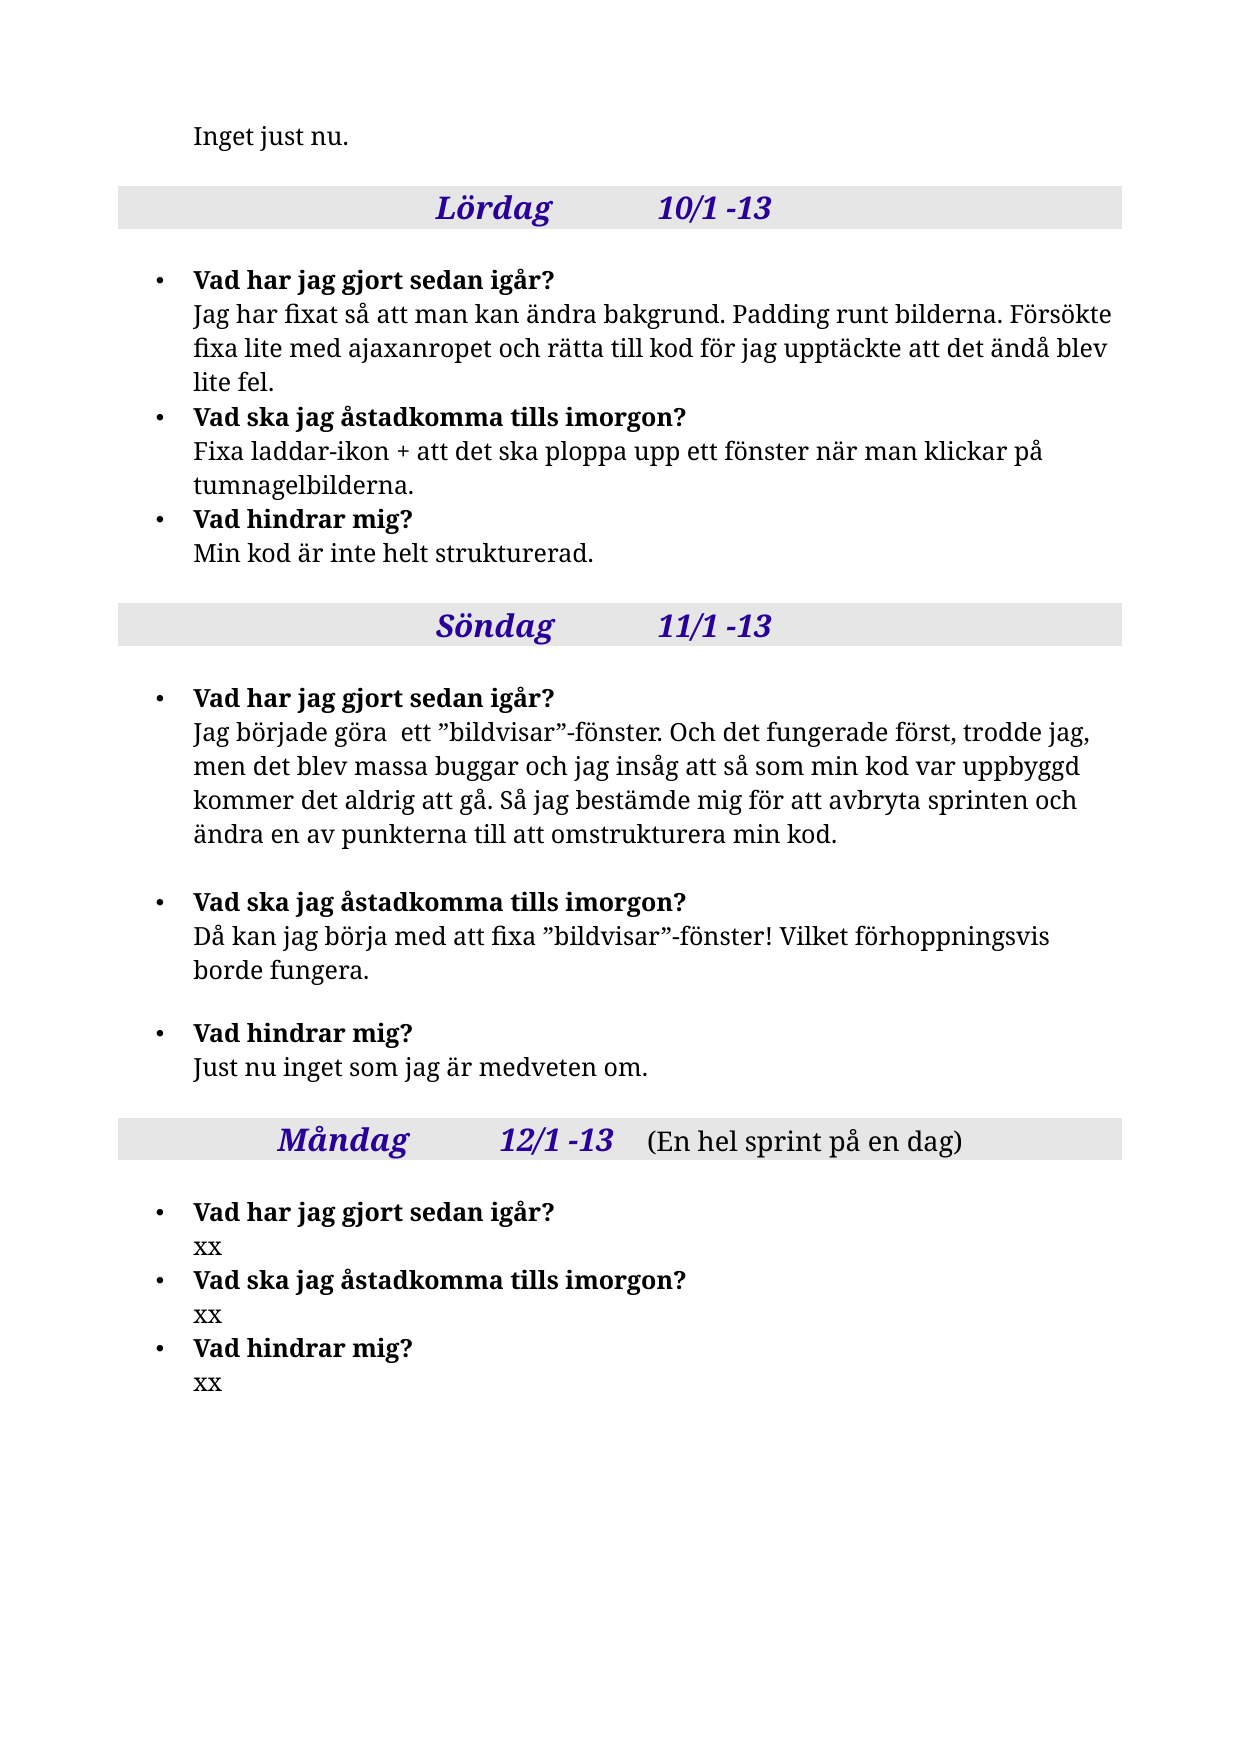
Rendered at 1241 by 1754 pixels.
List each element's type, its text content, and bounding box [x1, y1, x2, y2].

list xx [156, 1365, 1122, 1399]
list Min kod är inte helt strukturerad. [156, 535, 1122, 569]
list Vad har jag gjort sedan igår? [156, 680, 1122, 714]
list Vad ska jag åstadkomma tills imorgon? Då kan jag börja med att fixa ”bildvisar”-fönster! Vilket förhoppningsvis borde fungera. [156, 884, 1122, 987]
list Jag har fixat så att man kan ändra bakgrund. Padding runt bilderna. Försökte fixa lite med ajaxanropet och rätta till kod för jag upptäckte att det ändå blev lite fel. [156, 297, 1122, 399]
list Jag började göra ett ”bildvisar”-fönster. Och det fungerade först, trodde jag, men det blev massa buggar och jag insåg att så som min kod var uppbyggd kommer det aldrig att gå. Så jag bestämde mig för att avbryta sprinten och ändra en av punkterna till att omstrukturera min kod. [156, 714, 1122, 851]
list Inget just nu. [156, 118, 1122, 152]
list Vad har jag gjort sedan igår? [156, 263, 1122, 297]
list Vad ska jag åstadkomma tills imorgon? xx [156, 1262, 1122, 1331]
list Vad har jag gjort sedan igår? [156, 1194, 1122, 1228]
text Lördag 10/1 -13 [118, 186, 1122, 229]
text Söndag 11/1 -13 [118, 603, 1122, 646]
list Just nu inget som jag är medveten om. [156, 1049, 1122, 1084]
list xx [156, 1228, 1122, 1262]
list Vad hindrar mig? [156, 501, 1122, 535]
text Måndag 12/1 -13 (En hel sprint på en dag) [118, 1118, 1122, 1160]
list Vad ska jag åstadkomma tills imorgon? Fixa laddar-ikon + att det ska ploppa upp ett fönster när man klickar på tumnagelbilderna. [156, 399, 1122, 501]
list Vad hindrar mig? [156, 1331, 1122, 1365]
list Vad hindrar mig? [156, 1016, 1122, 1049]
